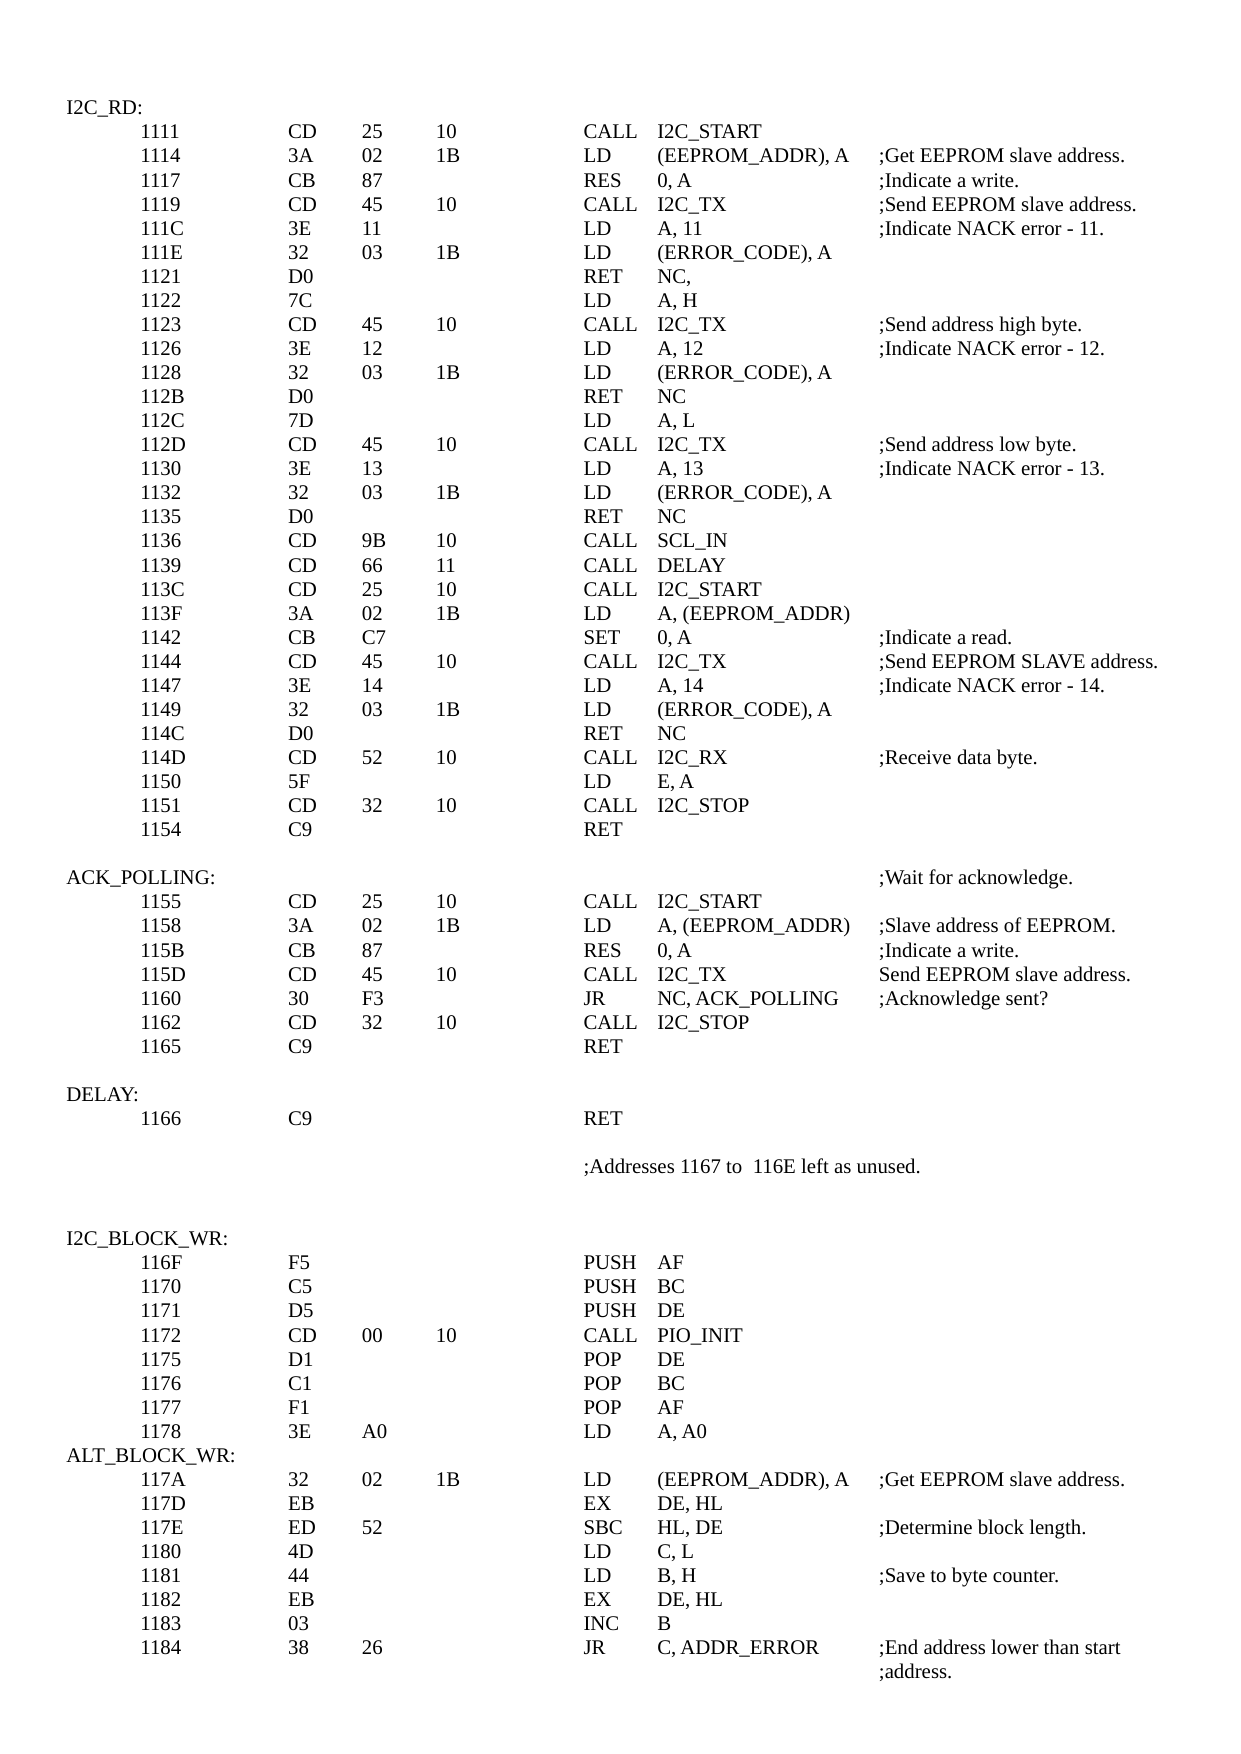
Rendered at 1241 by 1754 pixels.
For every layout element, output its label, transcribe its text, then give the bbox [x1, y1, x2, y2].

text 1123 CD 45 10 CALL I2C_TX ;Send address high byte. [66, 312, 1172, 336]
text 1111 CD 25 10 CALL I2C_START [66, 119, 1172, 143]
text 1150 5F LD E, A [66, 769, 1172, 793]
text 1132 32 03 1B LD (ERROR_CODE), A [66, 480, 1172, 504]
text 1142 CB C7 SET 0, A ;Indicate a read. [66, 625, 1172, 649]
text 1162 CD 32 10 CALL I2C_STOP [66, 1010, 1172, 1034]
text 1154 C9 RET [66, 817, 1172, 841]
text 1160 30 F3 JR NC, ACK_POLLING ;Acknowledge sent? [66, 986, 1172, 1010]
text 1180 4D LD C, L [66, 1539, 1172, 1563]
text 115B CB 87 RES 0, A ;Indicate a write. [66, 937, 1172, 962]
text 1122 7C LD A, H [66, 288, 1172, 312]
text 1151 CD 32 10 CALL I2C_STOP [66, 793, 1172, 817]
text ACK_POLLING: ;Wait for acknowledge. [66, 865, 1172, 889]
text 112D CD 45 10 CALL I2C_TX ;Send address low byte. [66, 432, 1172, 456]
text 1135 D0 RET NC [66, 504, 1172, 528]
text 1175 D1 POP DE [66, 1347, 1172, 1371]
text 113C CD 25 10 CALL I2C_START [66, 577, 1172, 601]
text 1170 C5 PUSH BC [66, 1274, 1172, 1298]
text DELAY: [66, 1082, 1172, 1106]
text 114C D0 RET NC [66, 721, 1172, 745]
text 112B D0 RET NC [66, 384, 1172, 408]
text 1182 EB EX DE, HL [66, 1587, 1172, 1611]
text ;Addresses 1167 to 116E left as unused. [66, 1154, 1172, 1178]
text ALT_BLOCK_WR: [66, 1443, 1172, 1467]
text 1177 F1 POP AF [66, 1395, 1172, 1419]
text 1139 CD 66 11 CALL DELAY [66, 552, 1172, 577]
text 1147 3E 14 LD A, 14 ;Indicate NACK error - 14. [66, 673, 1172, 697]
text I2C_BLOCK_WR: [66, 1226, 1172, 1250]
text 1119 CD 45 10 CALL I2C_TX ;Send EEPROM slave address. [66, 192, 1172, 216]
text 115D CD 45 10 CALL I2C_TX Send EEPROM slave address. [66, 962, 1172, 986]
text 1136 CD 9B 10 CALL SCL_IN [66, 528, 1172, 552]
text 1184 38 26 JR C, ADDR_ERROR ;End address lower than start ;address. [66, 1635, 1172, 1683]
text 1183 03 INC B [66, 1611, 1172, 1635]
text 116F F5 PUSH AF [66, 1250, 1172, 1274]
text 1166 C9 RET [66, 1106, 1172, 1130]
text 117A 32 02 1B LD (EEPROM_ADDR), A ;Get EEPROM slave address. [66, 1467, 1172, 1491]
text 1128 32 03 1B LD (ERROR_CODE), A [66, 360, 1172, 384]
text 1178 3E A0 LD A, A0 [66, 1419, 1172, 1443]
text 113F 3A 02 1B LD A, (EEPROM_ADDR) [66, 601, 1172, 625]
text 114D CD 52 10 CALL I2C_RX ;Receive data byte. [66, 745, 1172, 769]
text 1121 D0 RET NC, [66, 264, 1172, 288]
text 1165 C9 RET [66, 1034, 1172, 1058]
text 1114 3A 02 1B LD (EEPROM_ADDR), A ;Get EEPROM slave address. [66, 143, 1172, 167]
text 1171 D5 PUSH DE [66, 1298, 1172, 1322]
text 1158 3A 02 1B LD A, (EEPROM_ADDR) ;Slave address of EEPROM. [66, 913, 1172, 937]
text 1149 32 03 1B LD (ERROR_CODE), A [66, 697, 1172, 721]
text 1117 CB 87 RES 0, A ;Indicate a write. [66, 167, 1172, 192]
text 1181 44 LD B, H ;Save to byte counter. [66, 1563, 1172, 1587]
text 111C 3E 11 LD A, 11 ;Indicate NACK error - 11. [66, 216, 1172, 240]
text 112C 7D LD A, L [66, 408, 1172, 432]
text I2C_RD: [66, 95, 1172, 119]
text 117D EB EX DE, HL [66, 1491, 1172, 1515]
text 111E 32 03 1B LD (ERROR_CODE), A [66, 240, 1172, 264]
text 1176 C1 POP BC [66, 1371, 1172, 1395]
text 1126 3E 12 LD A, 12 ;Indicate NACK error - 12. [66, 336, 1172, 360]
text 1144 CD 45 10 CALL I2C_TX ;Send EEPROM SLAVE address. [66, 649, 1172, 673]
text 1172 CD 00 10 CALL PIO_INIT [66, 1322, 1172, 1347]
text 1155 CD 25 10 CALL I2C_START [66, 889, 1172, 913]
text 1130 3E 13 LD A, 13 ;Indicate NACK error - 13. [66, 456, 1172, 480]
text 117E ED 52 SBC HL, DE ;Determine block length. [66, 1515, 1172, 1539]
